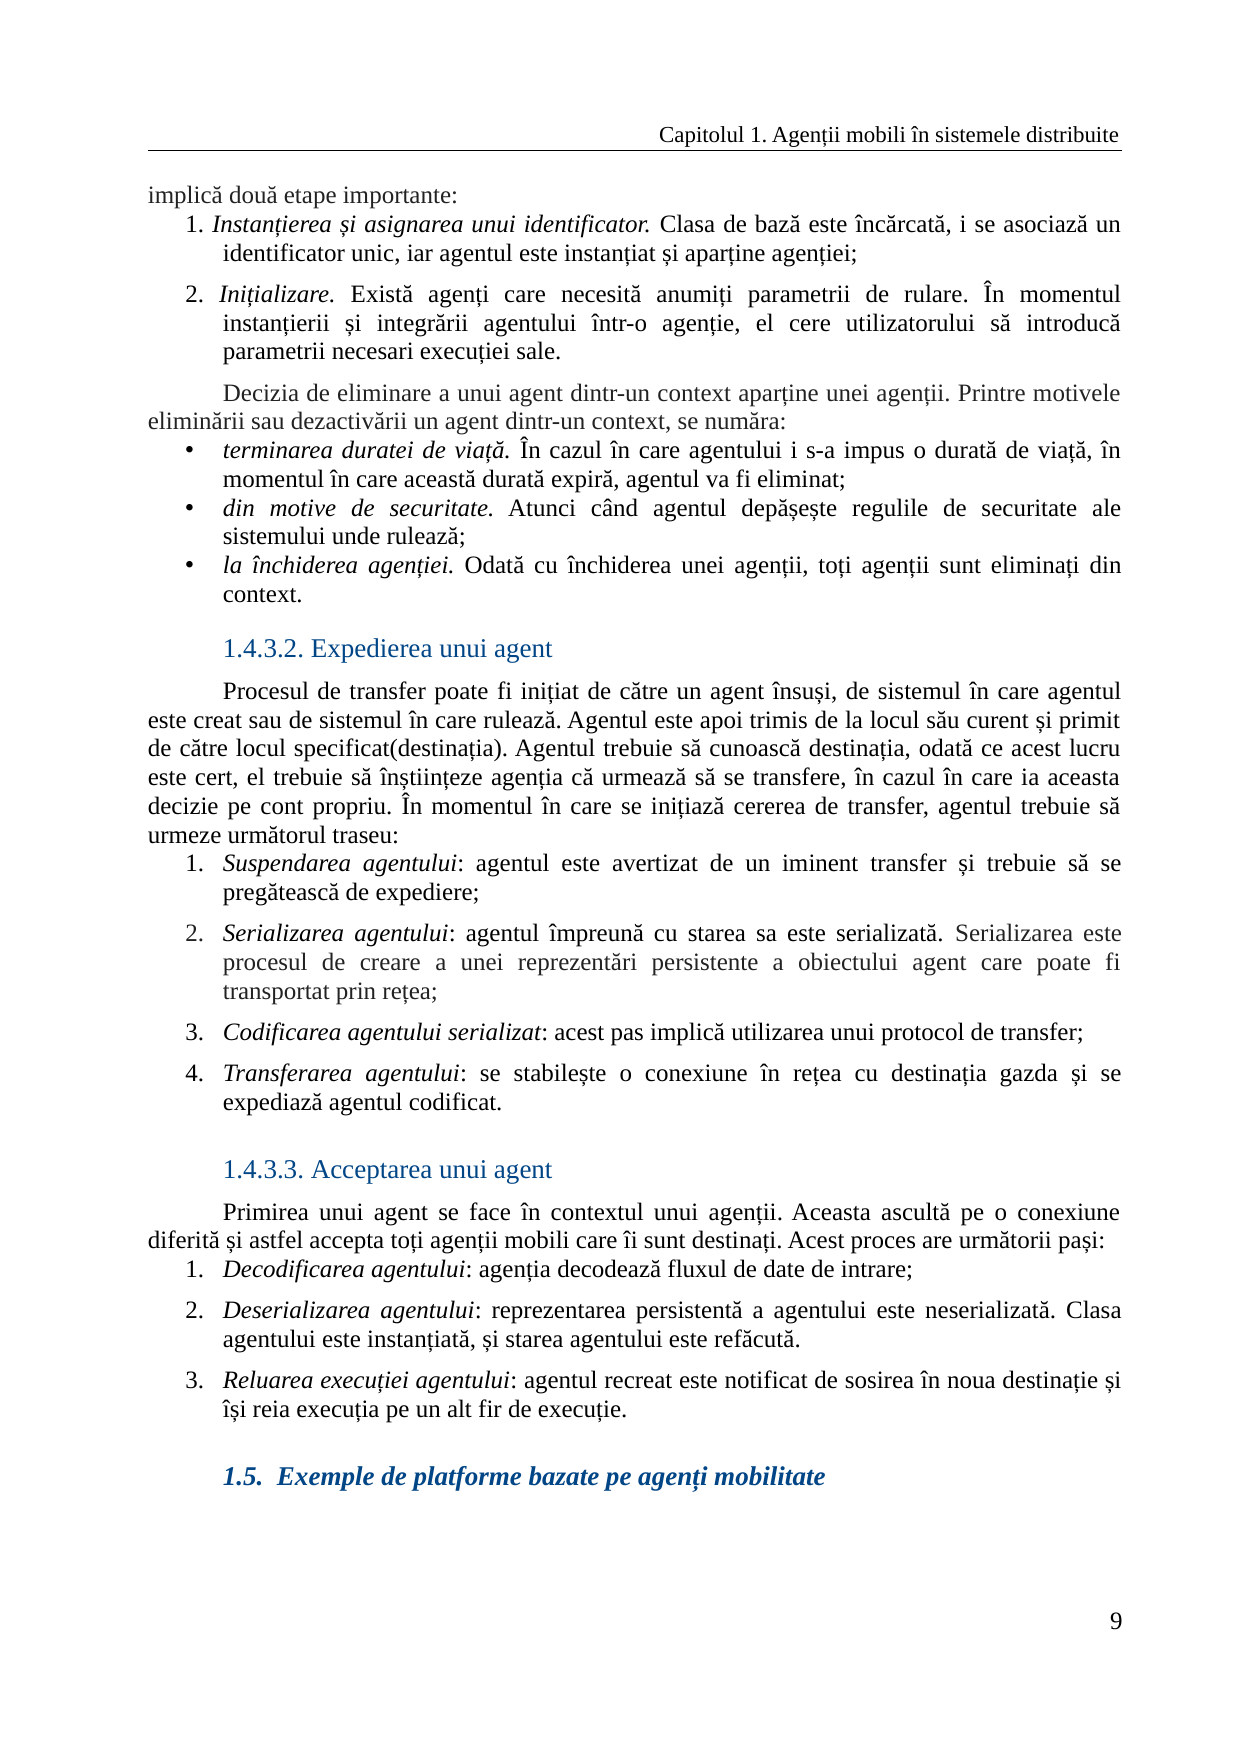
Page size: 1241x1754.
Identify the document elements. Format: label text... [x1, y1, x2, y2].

subtitle Exemple de platforme bazate pe agenți mobilitate [223, 1460, 1122, 1492]
text Procesul de transfer poate fi inițiat de către un agent însuși, de sistemul în care agentul este creat sau de sistemul în care rulează. Agentul este apoi trimis de la locul său curent și primit de către locul specificat(destinația). Agentul trebuie să cunoască destinația, odată ce acest lucru este cert, el trebuie să înștiințeze agenția că urmează să se transfere, în cazul în care ia aceasta decizie pe cont propriu. În momentul în care se inițiază cererea de transfer, agentul trebuie să urmeze următorul traseu: [148, 676, 1122, 848]
text Decizia de eliminare a unui agent dintr-un context aparține unei agenții. Printre motivele eliminării sau dezactivării un agent dintr-un context, se număra: [148, 378, 1122, 435]
subtitle Acceptarea unui agent [223, 1153, 1122, 1184]
list Suspendarea agentului: agentul este avertizat de un iminent transfer și trebuie să se pregătească de expediere; [185, 848, 1122, 906]
list terminarea duratei de viață. În cazul în care agentului i s-a impus o durată de viață, în momentul în care această durată expiră, agentul va fi eliminat; [185, 435, 1122, 493]
text implică două etape importante: [148, 180, 1122, 209]
list Deserializarea agentului: reprezentarea persistentă a agentului este neserializată. Clasa agentului este instanțiată, și starea agentului este refăcută. [185, 1296, 1122, 1353]
list Serializarea agentului: agentul împreună cu starea sa este serializată. Serializarea este procesul de creare a unei reprezentări persistente a obiectului agent care poate fi transportat prin rețea; [185, 918, 1122, 1005]
list din motive de securitate. Atunci când agentul depășește regulile de securitate ale sistemului unde rulează; [185, 493, 1122, 550]
list Transferarea agentului: se stabilește o conexiune în rețea cu destinația gazda și se expediază agentul codificat. [185, 1058, 1122, 1116]
text Primirea unui agent se face în contextul unui agenții. Aceasta ascultă pe o conexiune diferită și astfel accepta toți agenții mobili care îi sunt destinați. Acest proces are următorii pași: [148, 1197, 1122, 1254]
text 1. Instanțierea și asignarea unui identificator. Clasa de bază este încărcată, i se asociază un identificator unic, iar agentul este instanțiat și aparține agenției; [185, 209, 1122, 266]
list Codificarea agentului serializat: acest pas implică utilizarea unui protocol de transfer; [185, 1017, 1122, 1046]
subtitle Expedierea unui agent [223, 632, 1122, 664]
list la închiderea agenției. Odată cu închiderea unei agenții, toți agenții sunt eliminați din context. [185, 550, 1122, 608]
text 2. Inițializare. Există agenți care necesită anumiți parametrii de rulare. În momentul instanțierii și integrării agentului într-o agenție, el cere utilizatorului să introducă parametrii necesari execuției sale. [185, 279, 1122, 365]
list Reluarea execuției agentului: agentul recreat este notificat de sosirea în noua destinație și își reia execuția pe un alt fir de execuție. [185, 1366, 1122, 1423]
list Decodificarea agentului: agenția decodează fluxul de date de intrare; [185, 1254, 1122, 1283]
